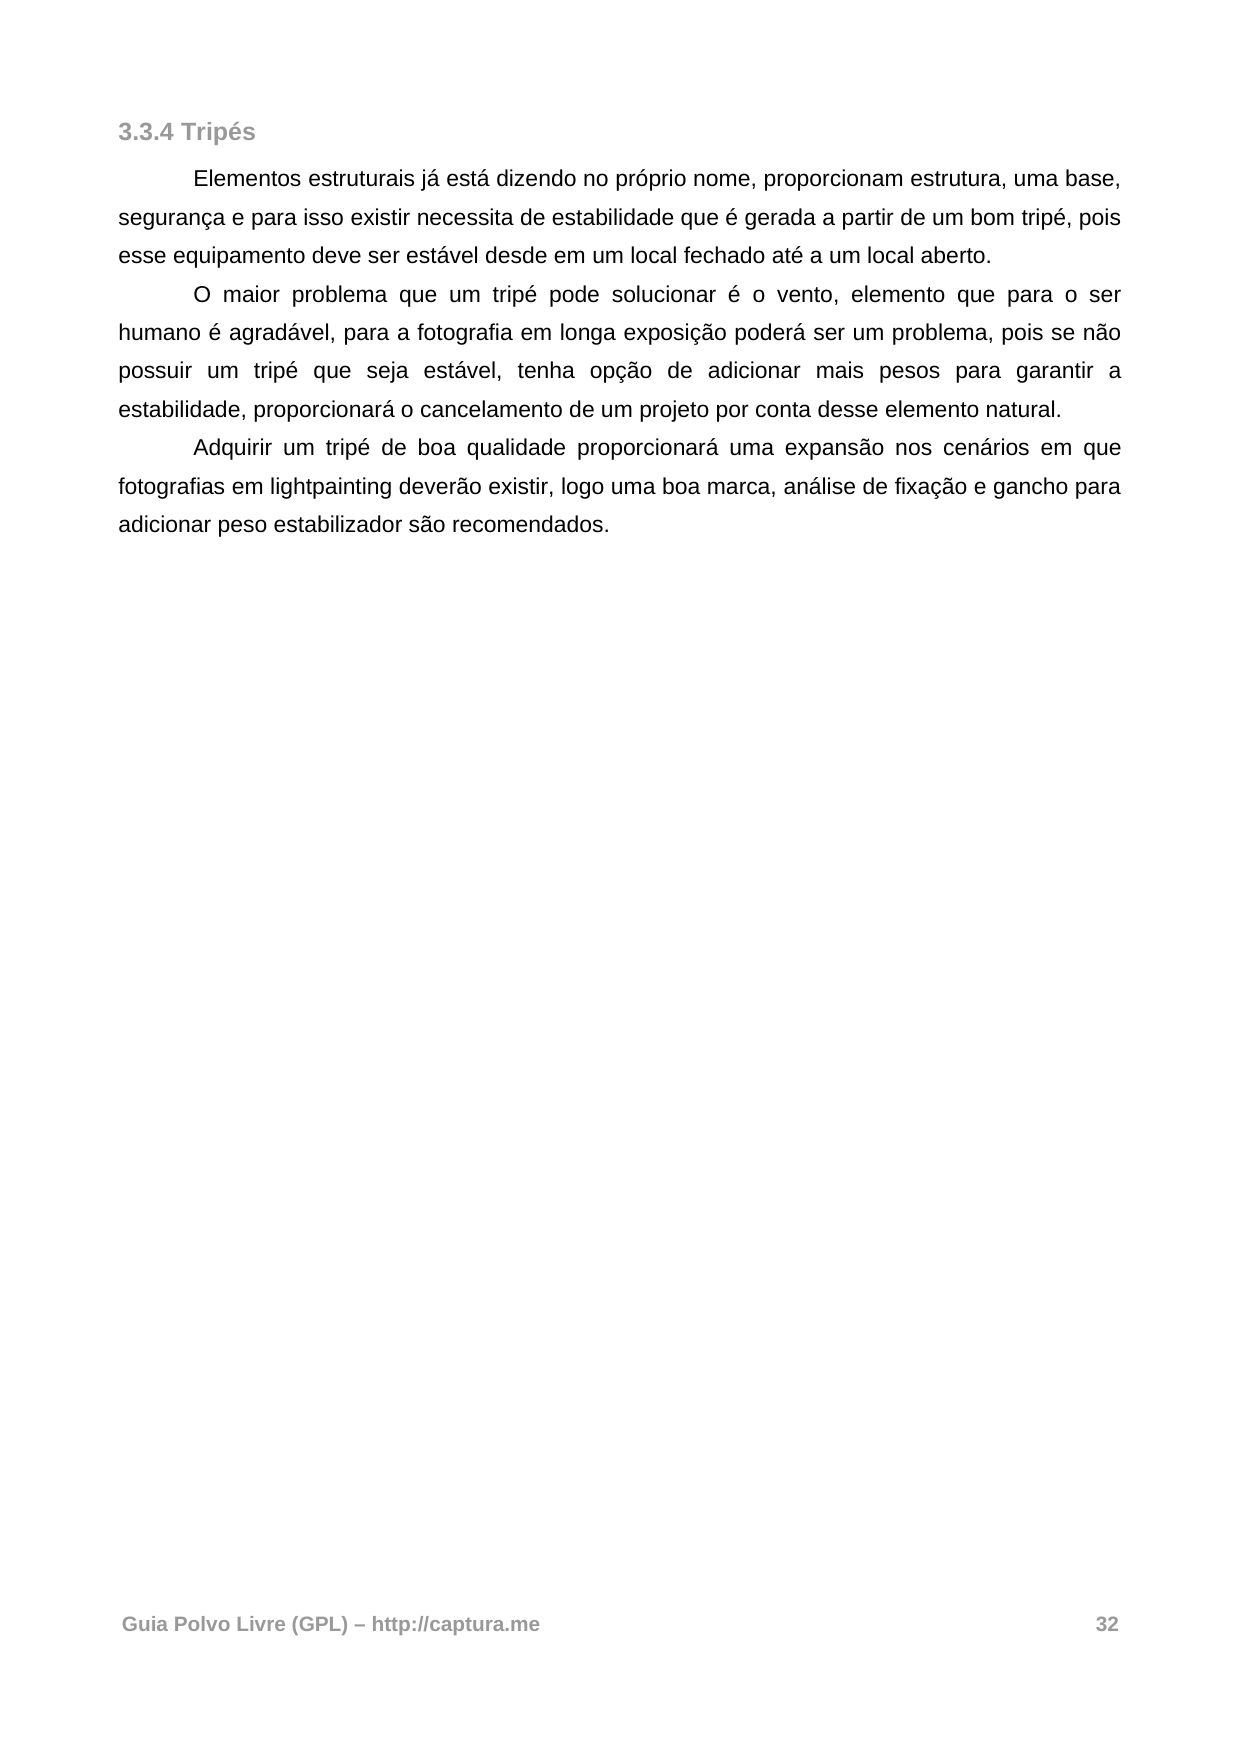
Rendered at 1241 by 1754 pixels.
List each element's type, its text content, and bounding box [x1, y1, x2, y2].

text Elementos estruturais já está dizendo no próprio nome, proporcionam estrutura, uma base, segurança e para isso existir necessita de estabilidade que é gerada a partir de um bom tripé, pois esse equipamento deve ser estável desde em um local fechado até a um local aberto. [118, 166, 1122, 268]
subtitle 3.3.4 Tripés [118, 118, 1122, 146]
text Adquirir um tripé de boa qualidade proporcionará uma expansão nos cenários em que fotografias em lightpainting deverão existir, logo uma boa marca, análise de fixação e gancho para adicionar peso estabilizador são recomendados. [118, 435, 1122, 537]
text O maior problema que um tripé pode solucionar é o vento, elemento que para o ser humano é agradável, para a fotografia em longa exposição poderá ser um problema, pois se não possuir um tripé que seja estável, tenha opção de adicionar mais pesos para garantir a estabilidade, proporcionará o cancelamento de um projeto por conta desse elemento natural. [118, 281, 1122, 422]
